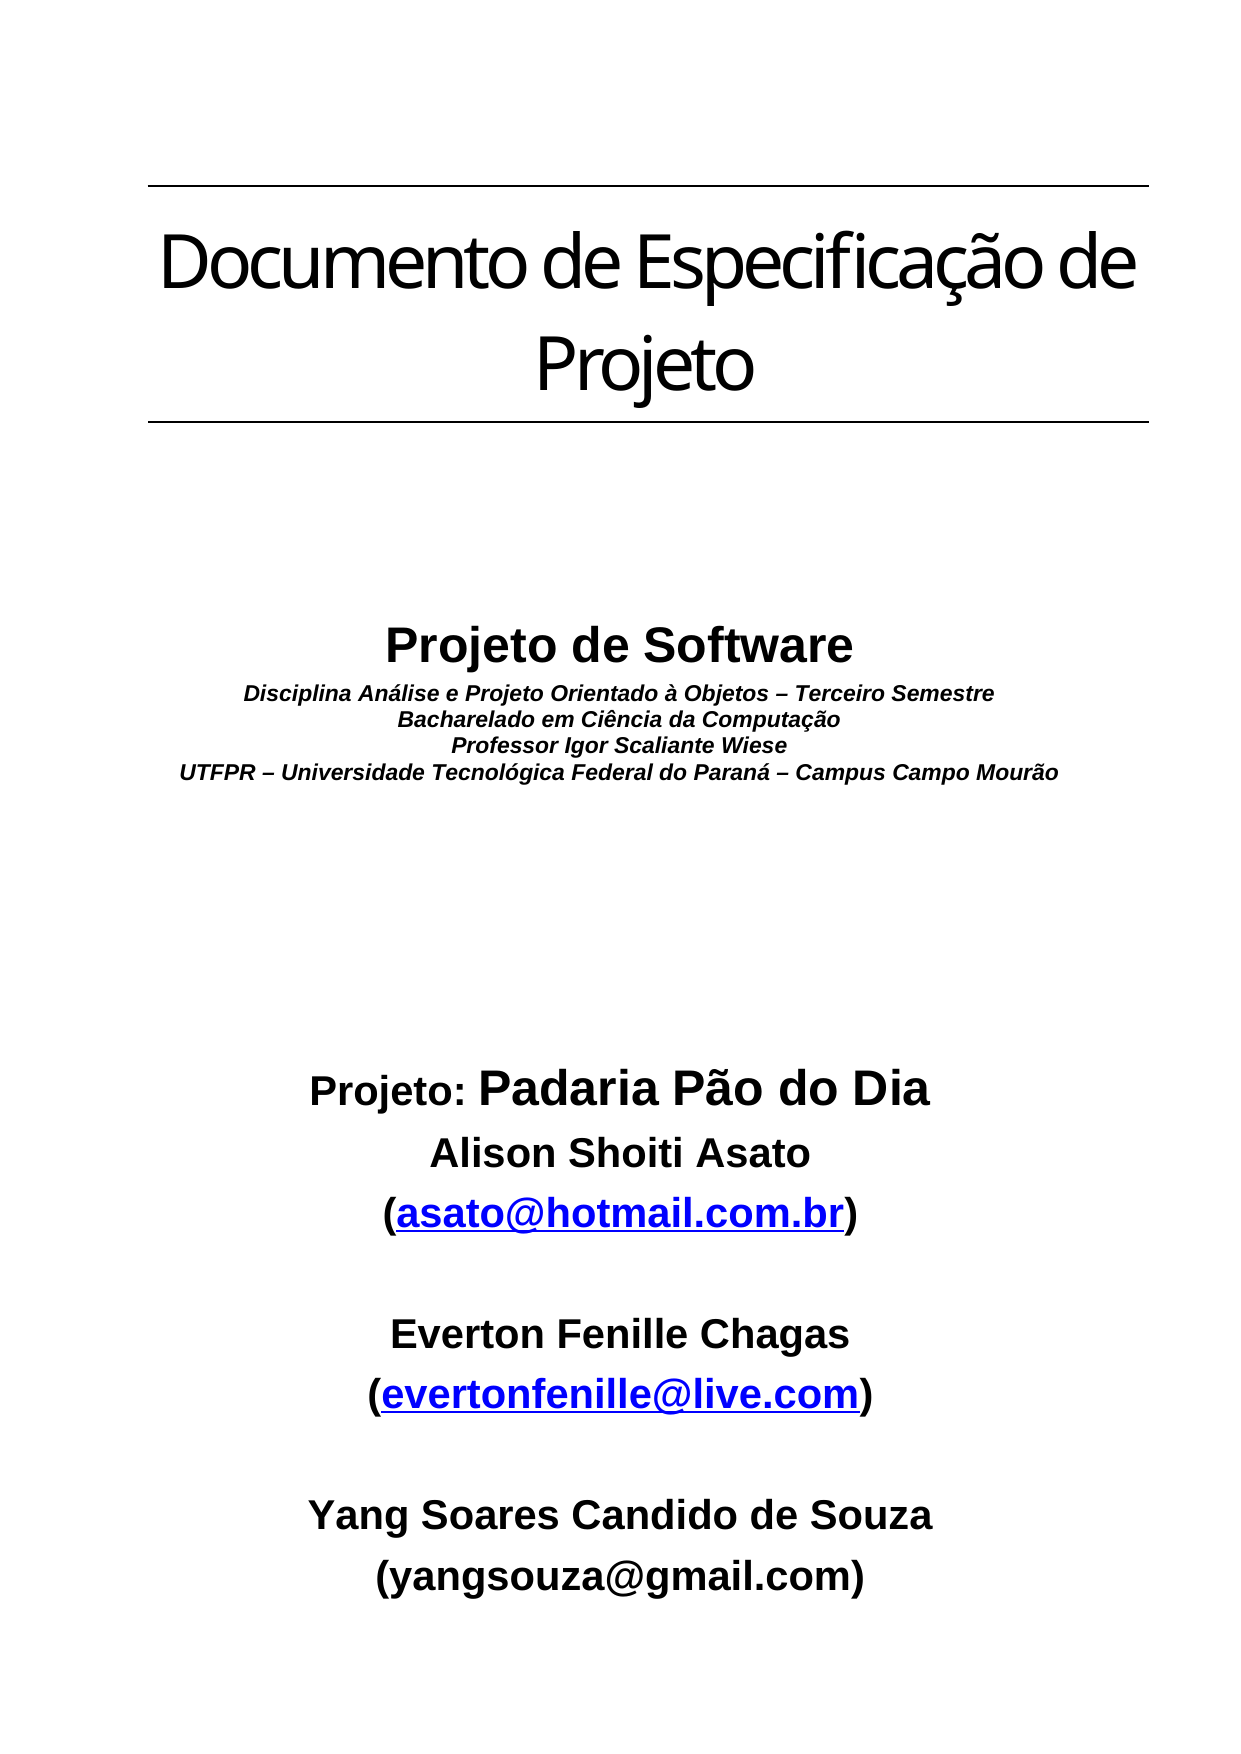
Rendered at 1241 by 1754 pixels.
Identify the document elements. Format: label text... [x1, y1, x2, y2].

text (evertonfenille@live.com) [148, 1369, 1092, 1417]
text Bacharelado em Ciência da Computação Professor Igor Scaliante Wiese UTFPR – Universidade Tecnológica Federal do Paraná – Campus Campo Mourão [148, 706, 1092, 785]
text (yangsouza@gmail.com) [148, 1551, 1092, 1599]
text Projeto: Padaria Pão do Dia [148, 1058, 1092, 1115]
text (asato@hotmail.com.br) [148, 1188, 1092, 1236]
text Everton Fenille Chagas [148, 1309, 1092, 1357]
text Disciplina Análise e Projeto Orientado à Objetos – Terceiro Semestre [148, 679, 1092, 706]
text Yang Soares Candido de Souza [148, 1490, 1092, 1538]
text Alison Shoiti Asato [148, 1128, 1092, 1176]
title Documento de Especificação de Projeto [148, 187, 1149, 421]
text Projeto de Software [148, 616, 1092, 673]
